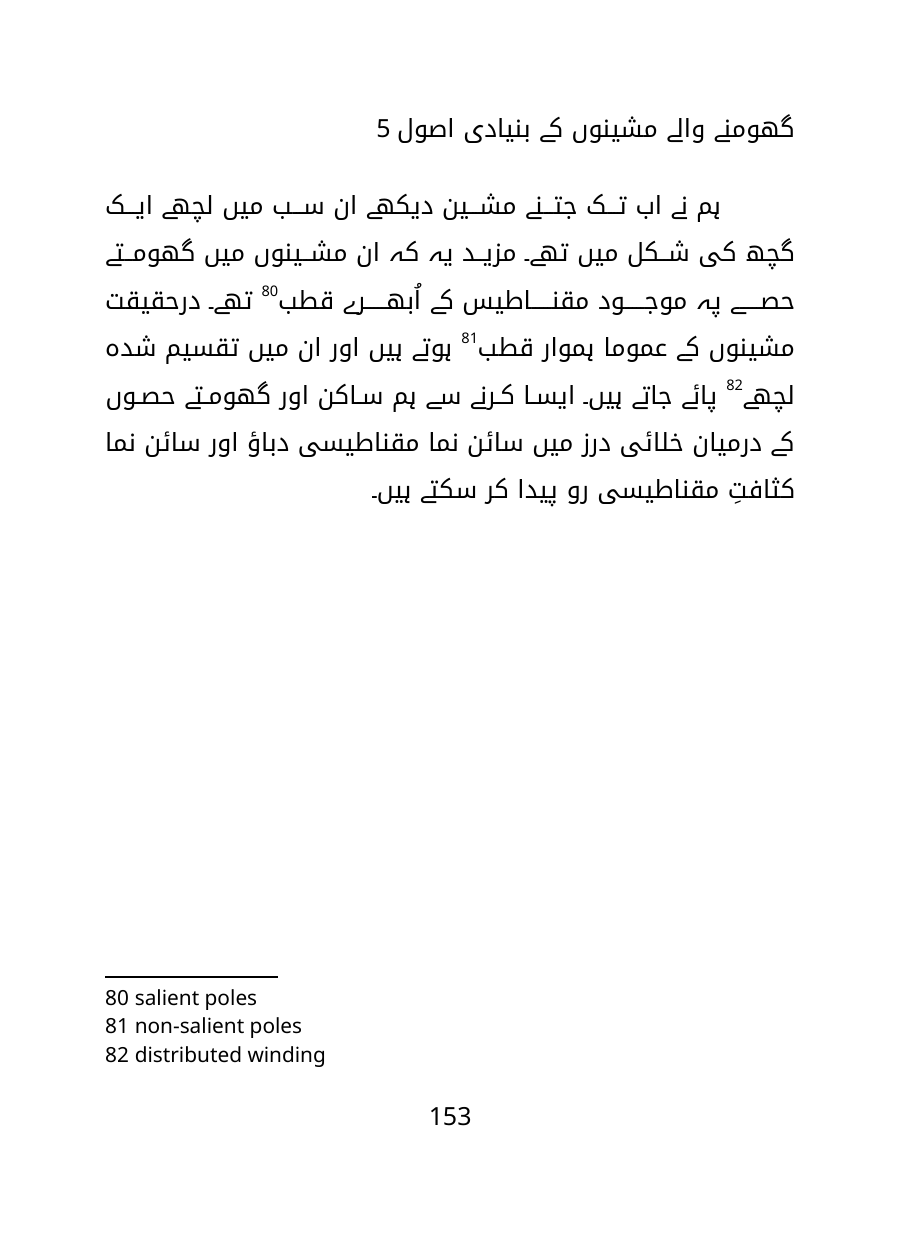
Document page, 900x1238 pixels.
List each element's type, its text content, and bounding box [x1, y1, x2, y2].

text non-salient poles [105, 1012, 795, 1040]
text ہم نے اب تک جتنے مشین دیکھے ان سب میں لچھے ایک گچھ کی شکل میں تھے۔ مزید یہ کہ ان مشینوں میں گھومتے حصے پہ موجود مقناطیس کے اُبھرے قطب تھے۔ درحقیقت مشینوں کے عموما ہموار قطب ہوتے ہیں اور ان میں تقسیم شدہ لچھے پائے جاتے ہیں۔ ایسا کرنے سے ہم ساکن اور گھومتے حصوں کے درمیان خلائی درز میں سائن نما مقناطیسی دباؤ اور سائن نما کثافتِ مقناطیسی رو پیدا کر سکتے ہیں۔ [105, 182, 795, 514]
text salient poles [105, 983, 795, 1012]
text distributed winding [105, 1040, 795, 1068]
